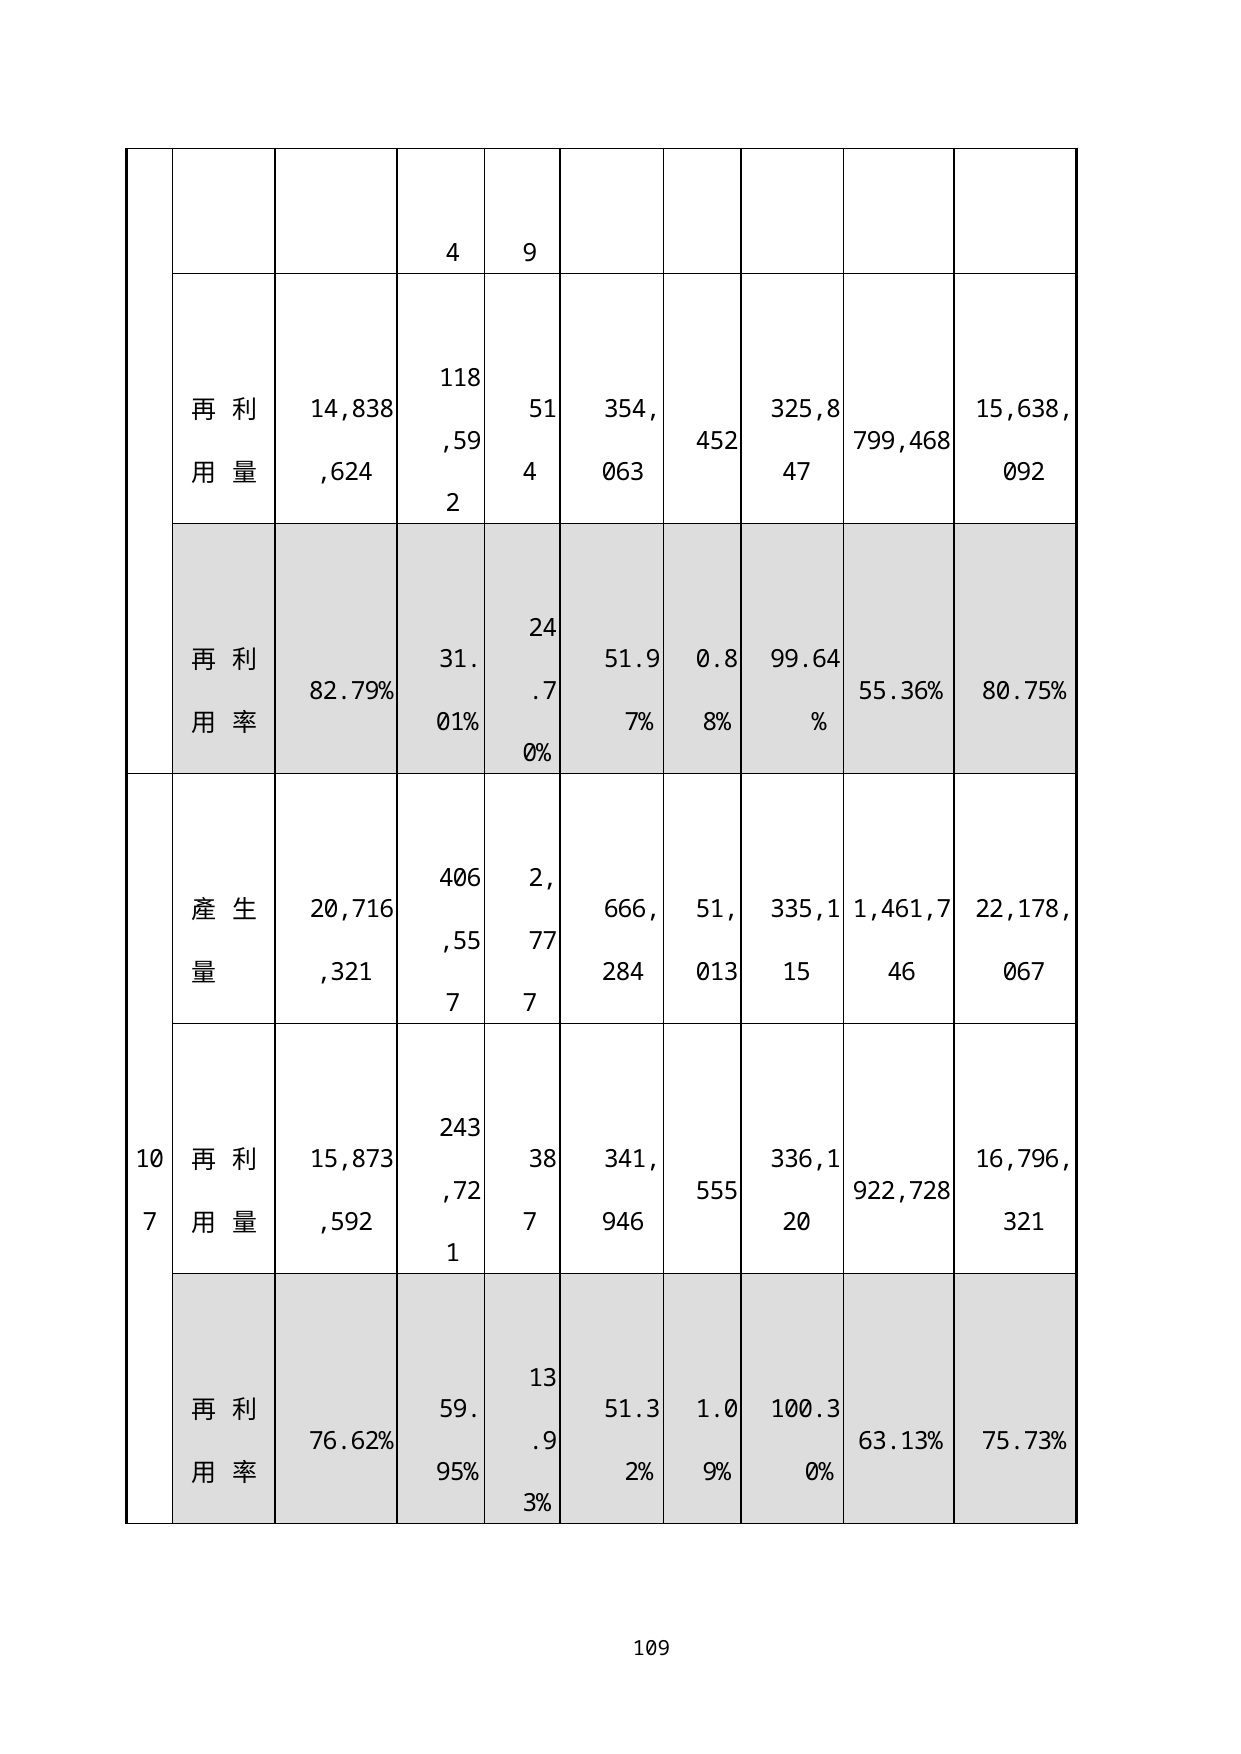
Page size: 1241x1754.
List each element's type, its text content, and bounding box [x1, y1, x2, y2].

table_cell 9 [485, 149, 559, 273]
table_cell 2,777 [485, 774, 559, 1023]
table_cell 51,013 [664, 774, 740, 1023]
table_cell 15,638,092 [955, 274, 1075, 523]
table_cell 20,716,321 [276, 774, 396, 1023]
table_cell 0.88% [664, 524, 740, 773]
table_cell 4 [398, 149, 484, 273]
table_cell 76.62% [276, 1274, 396, 1523]
table_cell [276, 149, 396, 273]
table_cell 354,063 [561, 274, 663, 523]
table_cell 1,461,746 [844, 774, 953, 1023]
table_cell 59.95% [398, 1274, 484, 1523]
table_cell 514 [485, 274, 559, 523]
table_cell 799,468 [844, 274, 953, 523]
table_cell [742, 149, 843, 273]
table_cell 13.93% [485, 1274, 559, 1523]
table_cell [128, 149, 172, 773]
table_cell 55.36% [844, 524, 953, 773]
table_cell 1.09% [664, 1274, 740, 1523]
table_cell 31.01% [398, 524, 484, 773]
table_cell 51.32% [561, 1274, 663, 1523]
table_cell 555 [664, 1024, 740, 1273]
table_cell 63.13% [844, 1274, 953, 1523]
table_cell 107 [128, 774, 172, 1523]
table_cell 666,284 [561, 774, 663, 1023]
table_cell 336,120 [742, 1024, 843, 1273]
table_cell 341,946 [561, 1024, 663, 1273]
table_cell [955, 149, 1075, 273]
table_cell [844, 149, 953, 273]
table_cell 24.70% [485, 524, 559, 773]
table_cell 再利用量 [173, 1024, 274, 1273]
table_cell [664, 149, 740, 273]
table_cell 387 [485, 1024, 559, 1273]
table_cell [173, 149, 274, 273]
table_cell 335,115 [742, 774, 843, 1023]
table_cell 922,728 [844, 1024, 953, 1273]
table_cell [561, 149, 663, 273]
table_cell 產生量 [173, 774, 274, 1023]
table_cell 82.79% [276, 524, 396, 773]
table_cell 再利用量 [173, 274, 274, 523]
table_cell 100.30% [742, 1274, 843, 1523]
table_cell 75.73% [955, 1274, 1075, 1523]
table_cell 16,796,321 [955, 1024, 1075, 1273]
table_cell 406,557 [398, 774, 484, 1023]
table_cell 再利用率 [173, 1274, 274, 1523]
table_cell 15,873,592 [276, 1024, 396, 1273]
table_cell 325,847 [742, 274, 843, 523]
table_cell 再利用率 [173, 524, 274, 773]
table_cell 118,592 [398, 274, 484, 523]
table_cell 51.97% [561, 524, 663, 773]
table_cell 452 [664, 274, 740, 523]
table_cell 14,838,624 [276, 274, 396, 523]
table_cell 99.64% [742, 524, 843, 773]
table_cell 22,178,067 [955, 774, 1075, 1023]
table_cell 243,721 [398, 1024, 484, 1273]
table_cell 80.75% [955, 524, 1075, 773]
